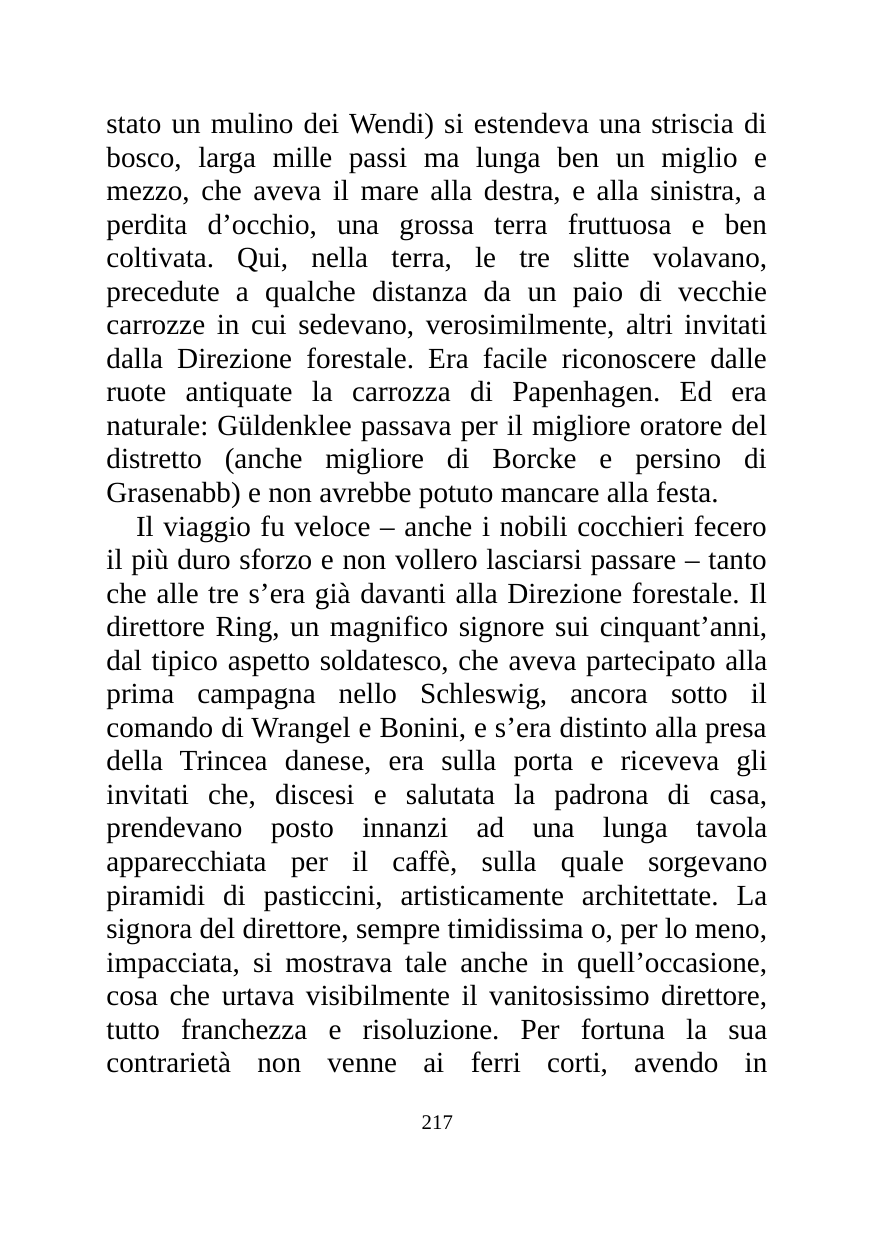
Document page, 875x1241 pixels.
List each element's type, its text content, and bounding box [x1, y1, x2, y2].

text stato un mulino dei Wendi) si estendeva una striscia di bosco, larga mille passi ma lunga ben un miglio e mezzo, che aveva il mare alla destra, e alla sinistra, a perdita d’occhio, una grossa terra fruttuosa e ben coltivata. Qui, nella terra, le tre slitte volavano, precedute a qualche distanza da un paio di vecchie carrozze in cui sedevano, verosimilmente, altri invitati dalla Direzione forestale. Era facile riconoscere dalle ruote antiquate la carrozza di Papenhagen. Ed era naturale: Güldenklee passava per il migliore oratore del distretto (anche migliore di Borcke e persino di Grasenabb) e non avrebbe potuto mancare alla festa. [106, 106, 768, 509]
text Il viaggio fu veloce – anche i nobili cocchieri fecero il più duro sforzo e non vollero lasciarsi passare – tanto che alle tre s’era già davanti alla Direzione forestale. Il direttore Ring, un magnifico signore sui cinquant’anni, dal tipico aspetto soldatesco, che aveva partecipato alla prima campagna nello Schleswig, ancora sotto il comando di Wrangel e Bonini, e s’era distinto alla presa della Trincea danese, era sulla porta e riceveva gli invitati che, discesi e salutata la padrona di casa, prendevano posto innanzi ad una lunga tavola apparecchiata per il caffè, sulla quale sorgevano piramidi di pasticcini, artisticamente architettate. La signora del direttore, sempre timidissima o, per lo meno, impacciata, si mostrava tale anche in quell’occasione, cosa che urtava visibilmente il vanitosissimo direttore, tutto franchezza e risoluzione. Per fortuna la sua contrarietà non venne ai ferri corti, avendo in [106, 509, 768, 1079]
